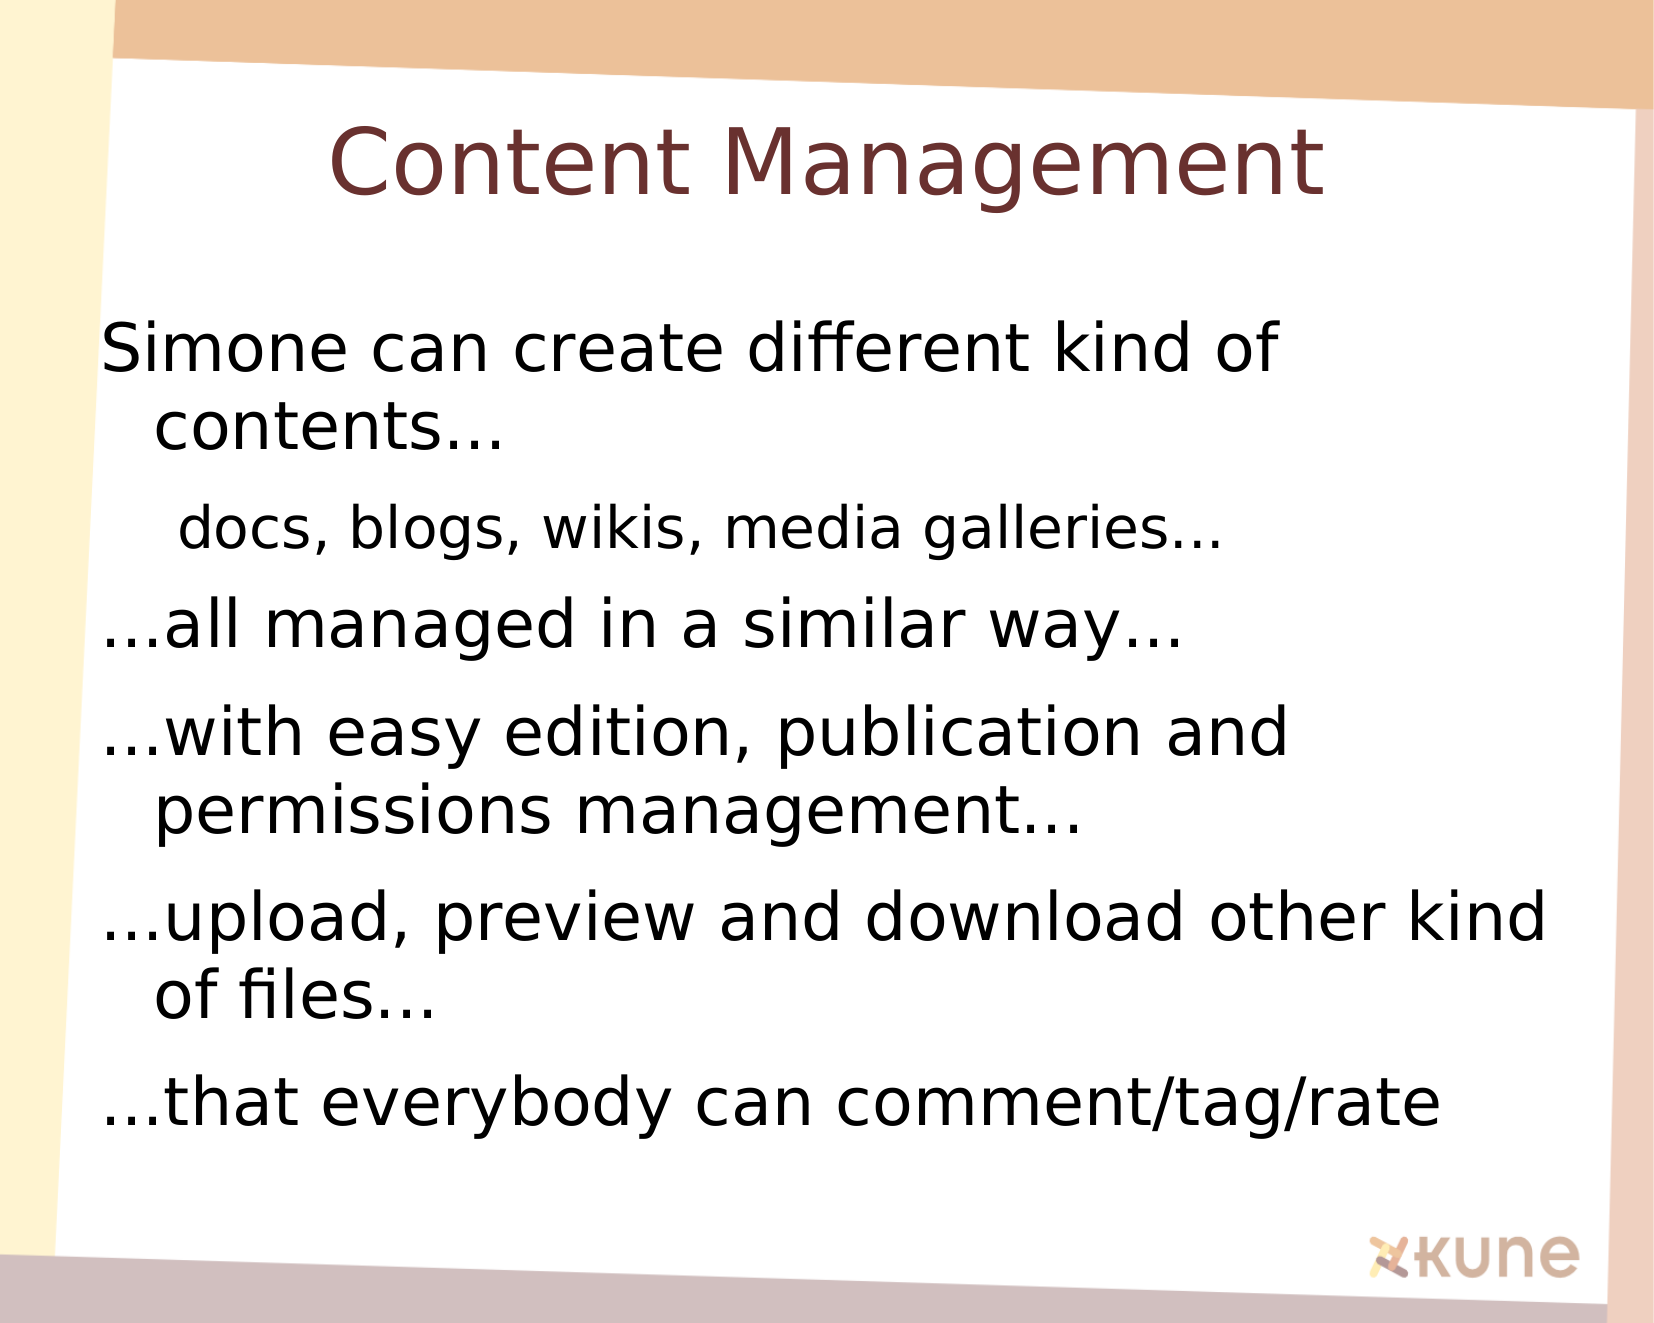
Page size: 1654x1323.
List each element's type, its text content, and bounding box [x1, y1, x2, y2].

title Content Management [82, 52, 1571, 274]
list Simone can create different kind of contents... docs, blogs, wikis, media galleries... ...all managed in a similar way... ...with easy edition, publication and permissions management... ...upload, preview and download other kind of files... ...that everybody can comment/tag/rate [82, 309, 1571, 1197]
picture [0, 0, 1654, 1323]
